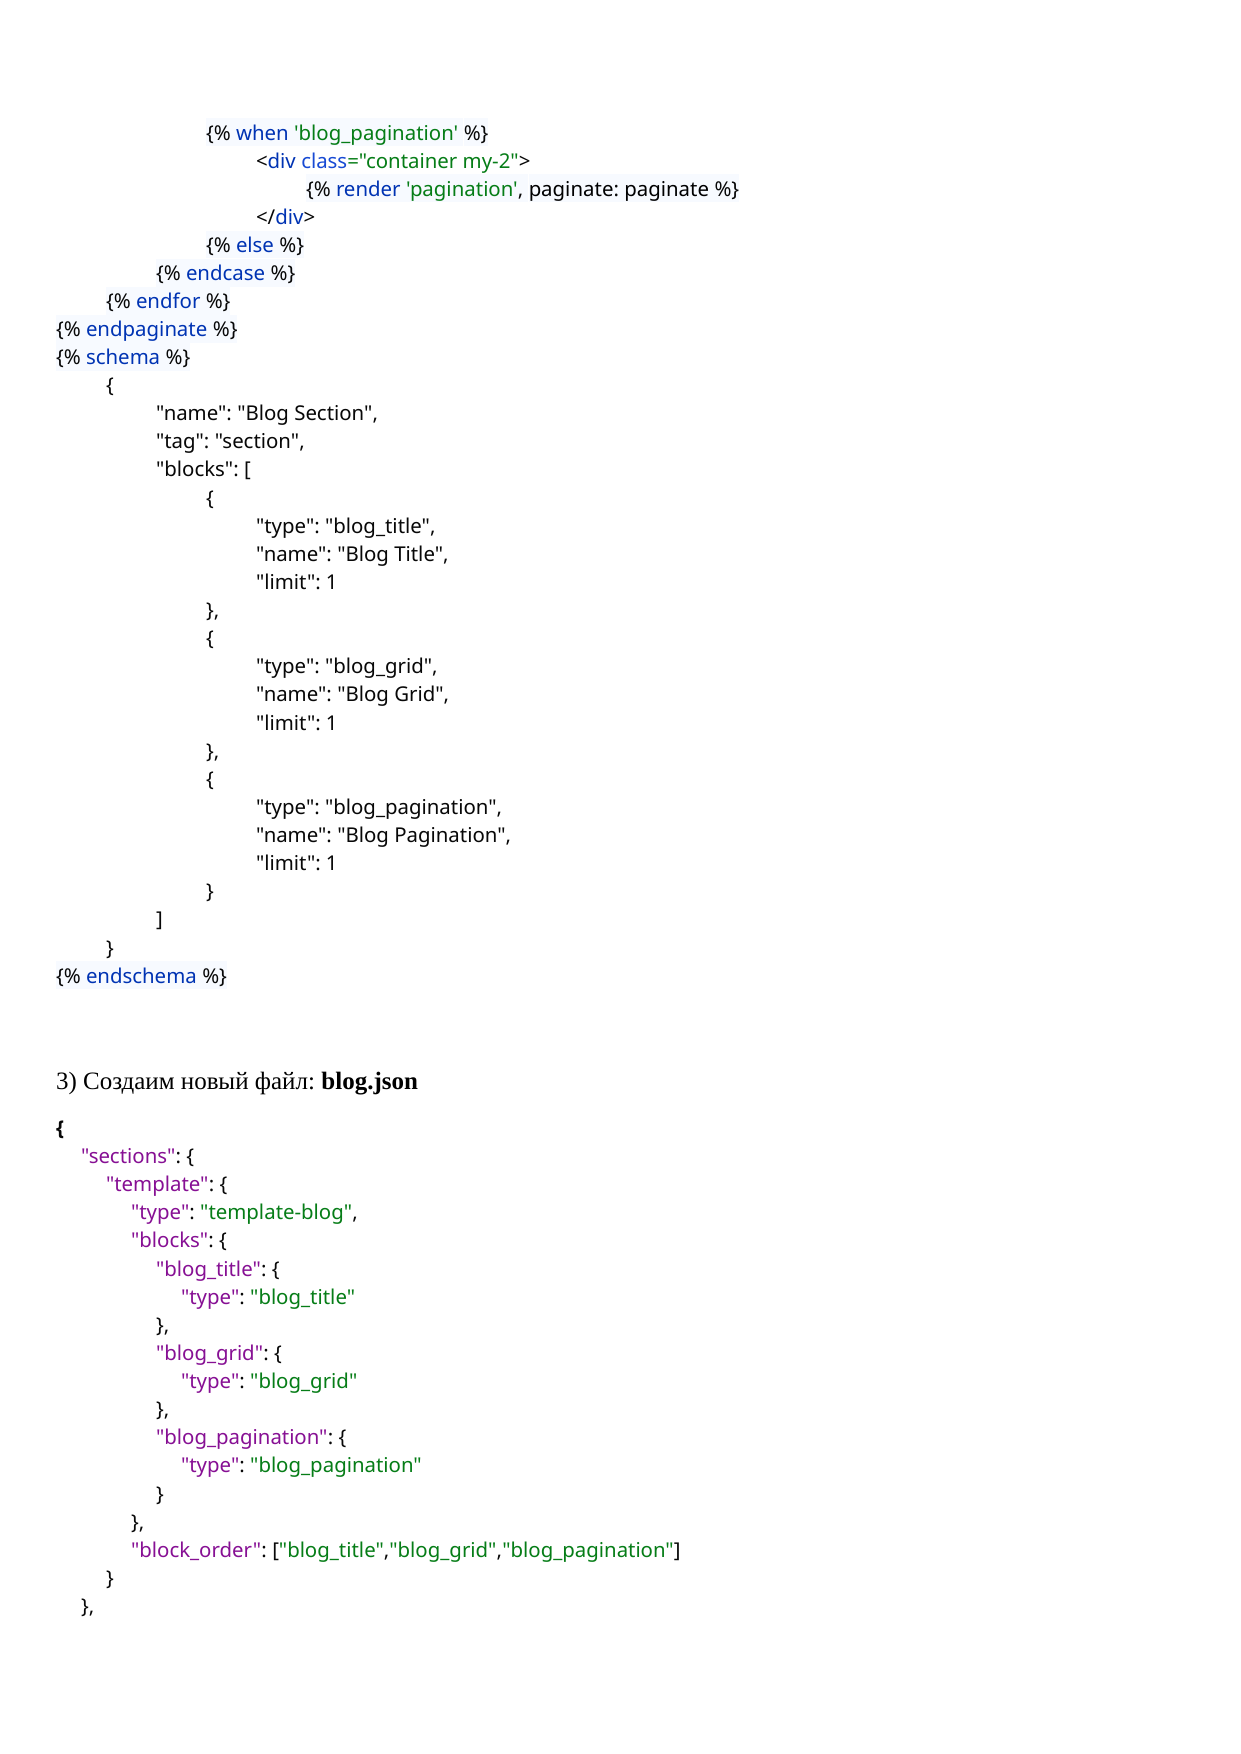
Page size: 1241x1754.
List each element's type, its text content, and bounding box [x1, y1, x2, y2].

text { [56, 1114, 1187, 1142]
text <div class="container my-2"> [56, 146, 1187, 174]
text "block_order": ["blog_title","blog_grid","blog_pagination"] [56, 1535, 1187, 1563]
text } [56, 877, 1187, 905]
text "limit": 1 [56, 849, 1187, 877]
text {% endschema %} [56, 961, 1187, 989]
text { [56, 624, 1187, 652]
text "type": "blog_title" [56, 1282, 1187, 1310]
text }, [56, 1507, 1187, 1535]
text "type": "blog_grid", [56, 652, 1187, 680]
text }, [56, 1310, 1187, 1338]
text {% render 'pagination', paginate: paginate %} [56, 174, 1187, 202]
text }, [56, 736, 1187, 764]
text "name": "Blog Title", [56, 539, 1187, 567]
text "name": "Blog Section", [56, 399, 1187, 427]
text {% endcase %} [56, 259, 1187, 287]
text "sections": { [56, 1142, 1187, 1170]
text {% schema %} [56, 343, 1187, 371]
text "name": "Blog Pagination", [56, 821, 1187, 849]
text "blocks": [ [56, 455, 1187, 483]
text "type": "blog_title", [56, 511, 1187, 539]
text 3) Создаим новый файл: blog.json [56, 1066, 1187, 1095]
text {% else %} [56, 231, 1187, 259]
text }, [56, 1395, 1187, 1423]
text } [56, 933, 1187, 961]
text "name": "Blog Grid", [56, 680, 1187, 708]
text "blog_title": { [56, 1254, 1187, 1282]
text } [56, 1479, 1187, 1507]
text "limit": 1 [56, 708, 1187, 736]
text "type": "blog_pagination", [56, 792, 1187, 821]
text { [56, 764, 1187, 792]
text "type": "template-blog", [56, 1198, 1187, 1226]
text "limit": 1 [56, 567, 1187, 596]
text } [56, 1563, 1187, 1592]
text "type": "blog_pagination" [56, 1451, 1187, 1479]
text "template": { [56, 1170, 1187, 1198]
text </div> [56, 202, 1187, 231]
text }, [56, 1592, 1187, 1620]
text "blog_pagination": { [56, 1423, 1187, 1451]
text { [56, 371, 1187, 399]
text "tag": "section", [56, 427, 1187, 455]
text {% endpaginate %} [56, 315, 1187, 343]
text { [56, 483, 1187, 511]
text }, [56, 596, 1187, 624]
text ] [56, 905, 1187, 933]
text {% when 'blog_pagination' %} [56, 118, 1187, 146]
text "blocks": { [56, 1226, 1187, 1254]
text "type": "blog_grid" [56, 1367, 1187, 1395]
text {% endfor %} [56, 287, 1187, 315]
text "blog_grid": { [56, 1338, 1187, 1367]
